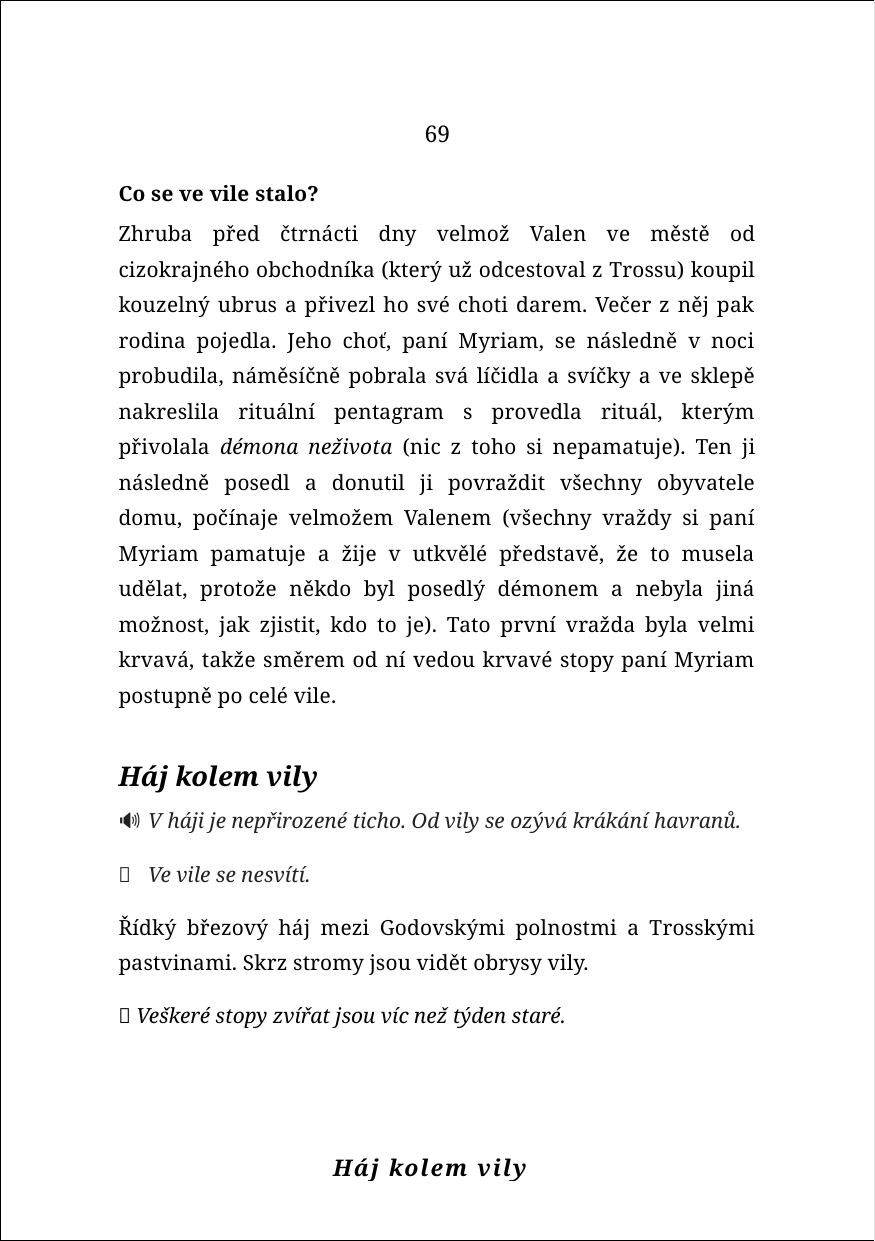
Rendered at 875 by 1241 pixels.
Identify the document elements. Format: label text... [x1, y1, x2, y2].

subtitle Co se ve vile stalo? [118, 179, 756, 207]
subtitle Háj kolem vily [118, 758, 756, 795]
text 🔊 V háji je nepřirozené ticho. Od vily se ozývá krákání havranů. [118, 806, 756, 835]
text 👣 Veškeré stopy zvířat jsou víc než týden staré. [118, 1002, 756, 1030]
text 💡 Ve vile se nesvítí. [118, 860, 756, 888]
text Řídký březový háj mezi Godovskými polnostmi a Trosskými pastvinami. Skrz stromy jsou vidět obrysy vily. [118, 913, 756, 977]
text Zhruba před čtrnácti dny velmož Valen ve městě od cizokrajného obchodníka (který už odcestoval z Trossu) koupil kouzelný ubrus a přivezl ho své choti darem. Večer z něj pak rodina pojedla. Jeho choť, paní Myriam, se následně v noci probudila, náměsíčně pobrala svá líčidla a svíčky a ve sklepě nakreslila rituální pentagram s provedla rituál, kterým přivolala démona neživota (nic z toho si nepamatuje). Ten ji následně posedl a donutil ji povraždit všechny obyvatele domu, počínaje velmožem Valenem (všechny vraždy si paní Myriam pamatuje a žije v utkvělé představě, že to musela udělat, protože někdo byl posedlý démonem a nebyla jiná možnost, jak zjistit, kdo to je). Tato první vražda byla velmi krvavá, takže směrem od ní vedou krvavé stopy paní Myriam postupně po celé vile. [118, 219, 756, 709]
